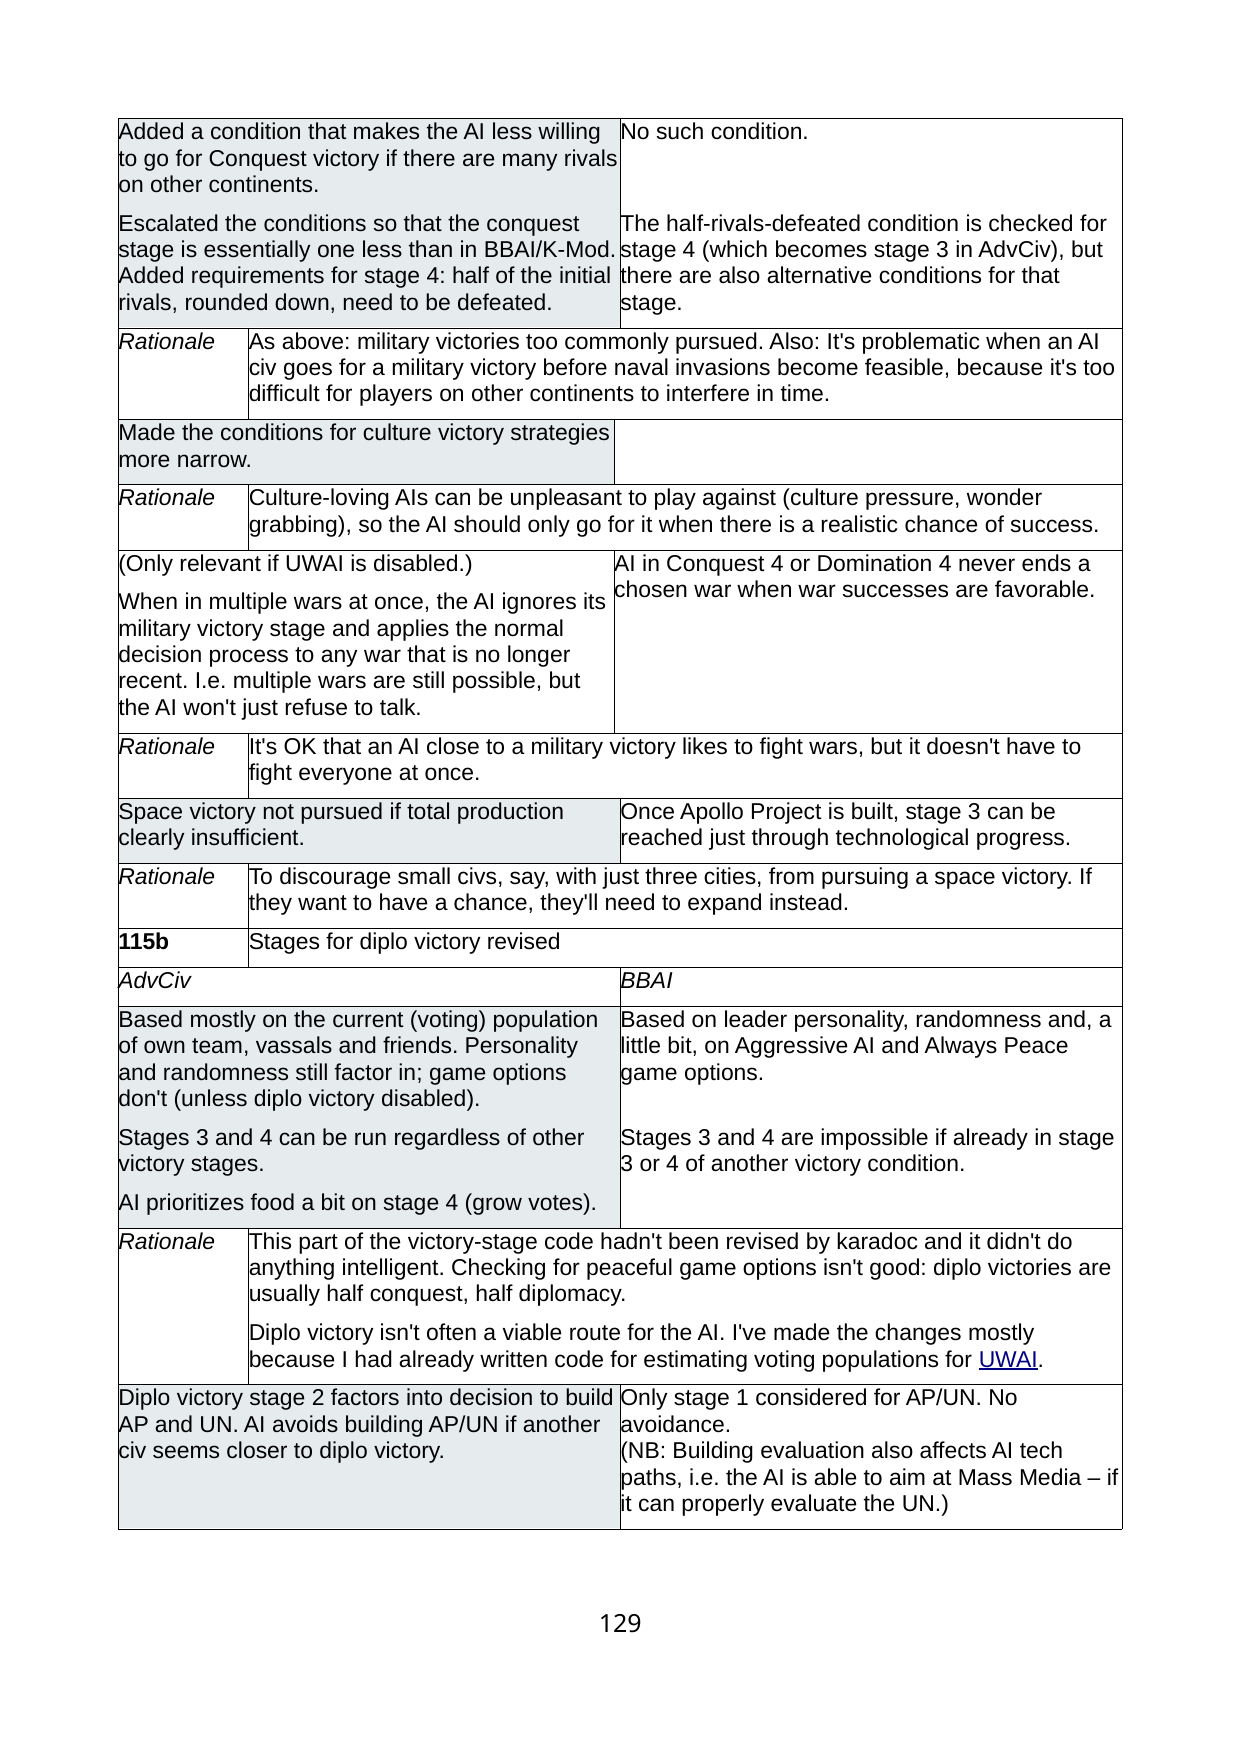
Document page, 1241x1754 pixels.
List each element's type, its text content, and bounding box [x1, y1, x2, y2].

table_cell To discourage small civs, say, with just three cities, from pursuing a space victory. If they want to have a chance, they'll need to expand instead. [249, 864, 1122, 928]
table_cell No such condition. The half-rivals-defeated condition is checked for stage 4 (which becomes stage 3 in AdvCiv), but there are also alternative conditions for that stage. [621, 119, 1122, 327]
table_cell As above: military victories too commonly pursued. Also: It's problematic when an AI civ goes for a military victory before naval invasions become feasible, because it's too difficult for players on other continents to interfere in time. [249, 329, 1122, 419]
table_cell Space victory not pursued if total production clearly insufficient. [119, 799, 620, 863]
table_cell 115b [119, 929, 248, 967]
table_cell Diplo victory stage 2 factors into decision to build AP and UN. AI avoids building AP/UN if another civ seems closer to diplo victory. [119, 1385, 620, 1528]
table_cell Rationale [119, 485, 248, 549]
table_cell Made the conditions for culture victory strategies more narrow. [119, 420, 614, 484]
table_cell Rationale [119, 864, 248, 928]
table_cell (Only relevant if UWAI is disabled.) When in multiple wars at once, the AI ignores its military victory stage and applies the normal decision process to any war that is no longer recent. I.e. multiple wars are still possible, but the AI won't just refuse to talk. [119, 551, 614, 732]
table_cell Based mostly on the current (voting) population of own team, vassals and friends. Personality and randomness still factor in; game options don't (unless diplo victory disabled). Stages 3 and 4 can be run regardless of other victory stages. AI prioritizes food a bit on stage 4 (grow votes). [119, 1007, 620, 1228]
table_cell This part of the victory-stage code hadn't been revised by karadoc and it didn't do anything intelligent. Checking for peaceful game options isn't good: diplo victories are usually half conquest, half diplomacy. Diplo victory isn't often a viable route for the AI. I've made the changes mostly because I had already written code for estimating voting populations for UWAI. [249, 1229, 1122, 1384]
table_cell Rationale [119, 329, 248, 419]
table_cell Culture-loving AIs can be unpleasant to play against (culture pressure, wonder grabbing), so the AI should only go for it when there is a realistic chance of success. [249, 485, 1122, 549]
table_cell AdvCiv [119, 968, 620, 1006]
table_cell Added a condition that makes the AI less willing to go for Conquest victory if there are many rivals on other continents. Escalated the conditions so that the conquest stage is essentially one less than in BBAI/K-Mod. Added requirements for stage 4: half of the initial rivals, rounded down, need to be defeated. [119, 119, 620, 327]
table_cell Rationale [119, 734, 248, 798]
table_cell Once Apollo Project is built, stage 3 can be reached just through technological progress. [621, 799, 1122, 863]
table_cell Only stage 1 considered for AP/UN. No avoidance. (NB: Building evaluation also affects AI tech paths, i.e. the AI is able to aim at Mass Media – if it can properly evaluate the UN.) [621, 1385, 1122, 1528]
table_cell Stages for diplo victory revised [249, 929, 1122, 967]
table_cell BBAI [621, 968, 1122, 1006]
table_cell Based on leader personality, randomness and, a little bit, on Aggressive AI and Always Peace game options. Stages 3 and 4 are impossible if already in stage 3 or 4 of another victory condition. [621, 1007, 1122, 1228]
table_cell [615, 420, 1122, 484]
table_cell AI in Conquest 4 or Domination 4 never ends a chosen war when war successes are favorable. [615, 551, 1122, 732]
table_cell Rationale [119, 1229, 248, 1384]
table_cell It's OK that an AI close to a military victory likes to fight wars, but it doesn't have to fight everyone at once. [249, 734, 1122, 798]
